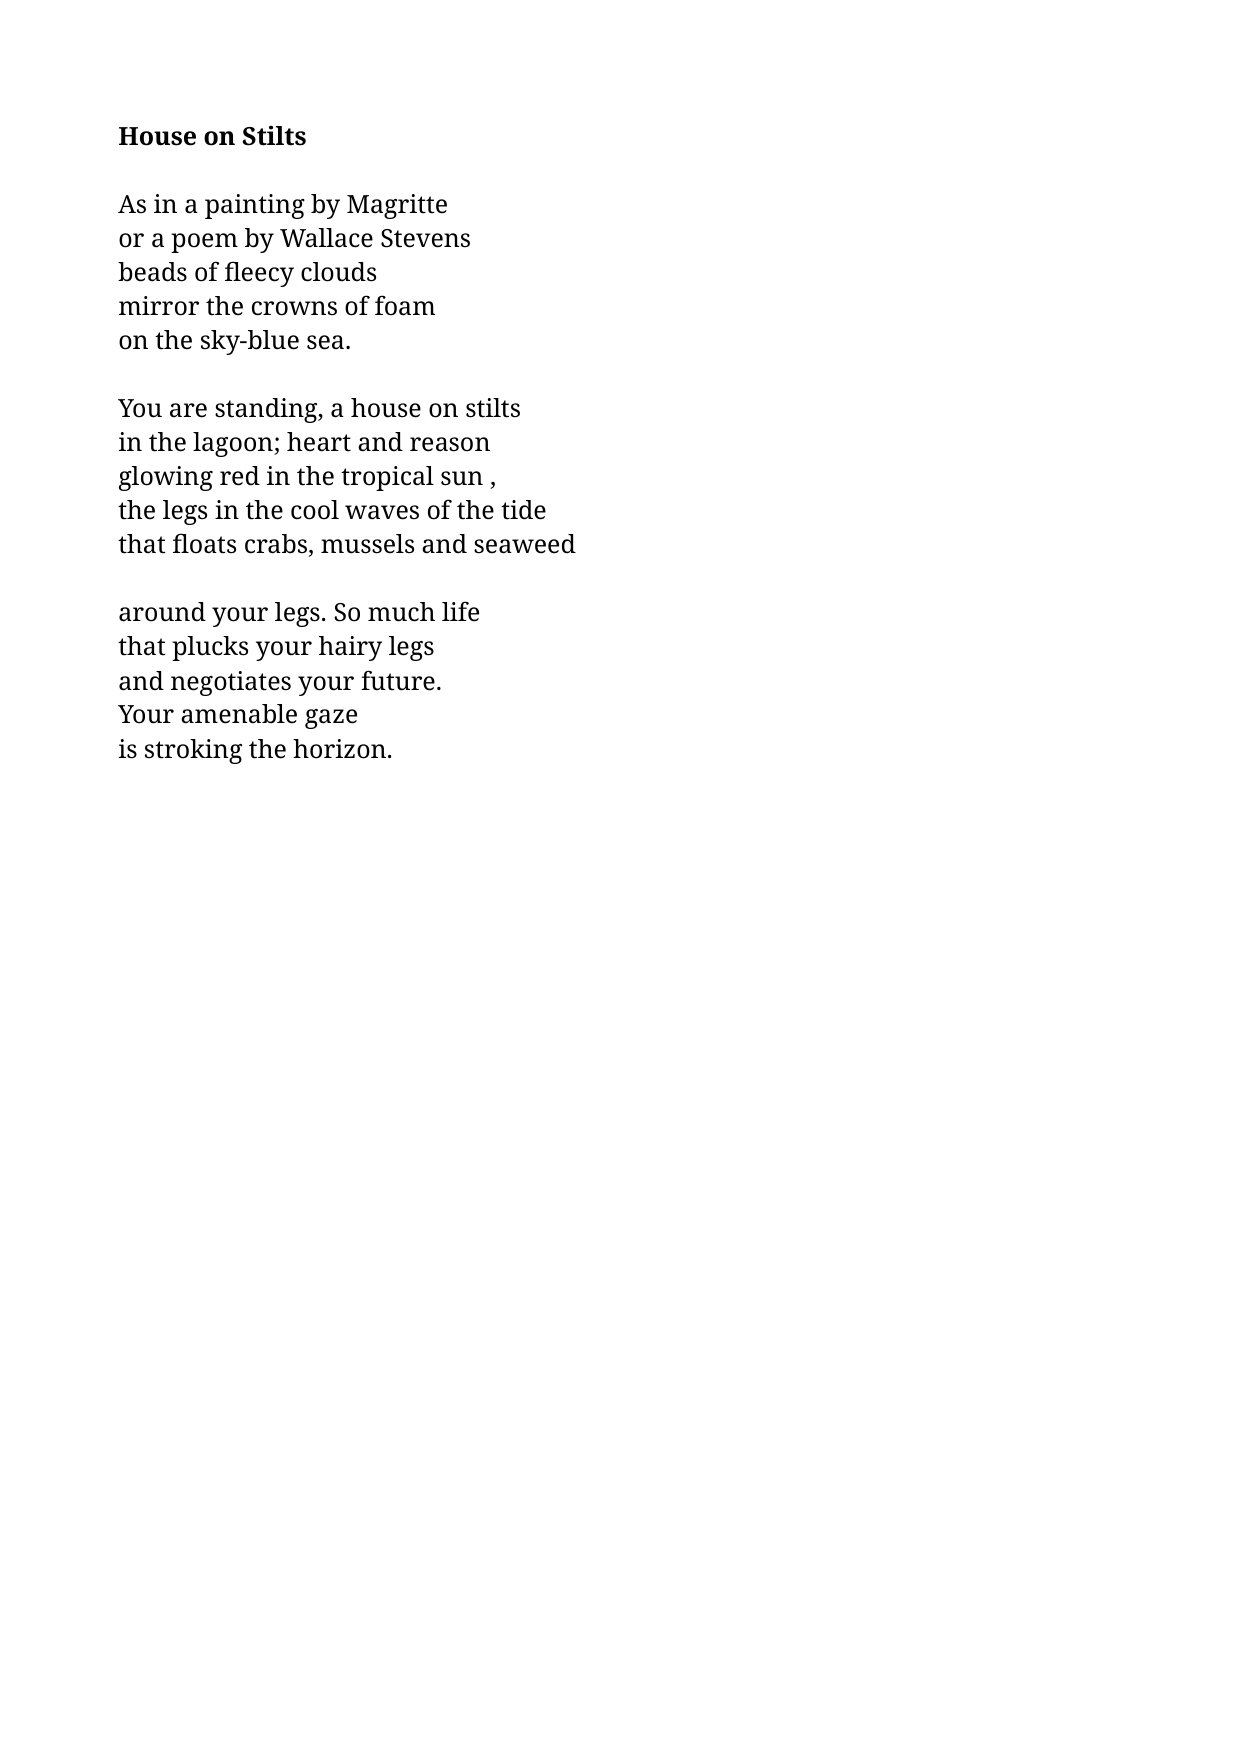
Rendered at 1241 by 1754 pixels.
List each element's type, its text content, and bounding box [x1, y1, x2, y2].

text beads of fleecy clouds [118, 254, 1122, 288]
text that floats crabs, mussels and seaweed [118, 527, 1122, 561]
text around your legs. So much life [118, 595, 1122, 629]
text As in a painting by Magritte [118, 186, 1122, 220]
text You are standing, a house on stilts [118, 391, 1122, 425]
text House on Stilts [118, 118, 1122, 152]
text the legs in the cool waves of the tide [118, 493, 1122, 527]
text and negotiates your future. [118, 663, 1122, 697]
text mirror the crowns of foam [118, 288, 1122, 322]
text is stroking the horizon. [118, 731, 1122, 765]
text Your amenable gaze [118, 697, 1122, 731]
text in the lagoon; heart and reason [118, 425, 1122, 459]
text or a poem by Wallace Stevens [118, 220, 1122, 254]
text on the sky-blue sea. [118, 322, 1122, 357]
text that plucks your hairy legs [118, 629, 1122, 663]
text glowing red in the tropical sun , [118, 459, 1122, 493]
